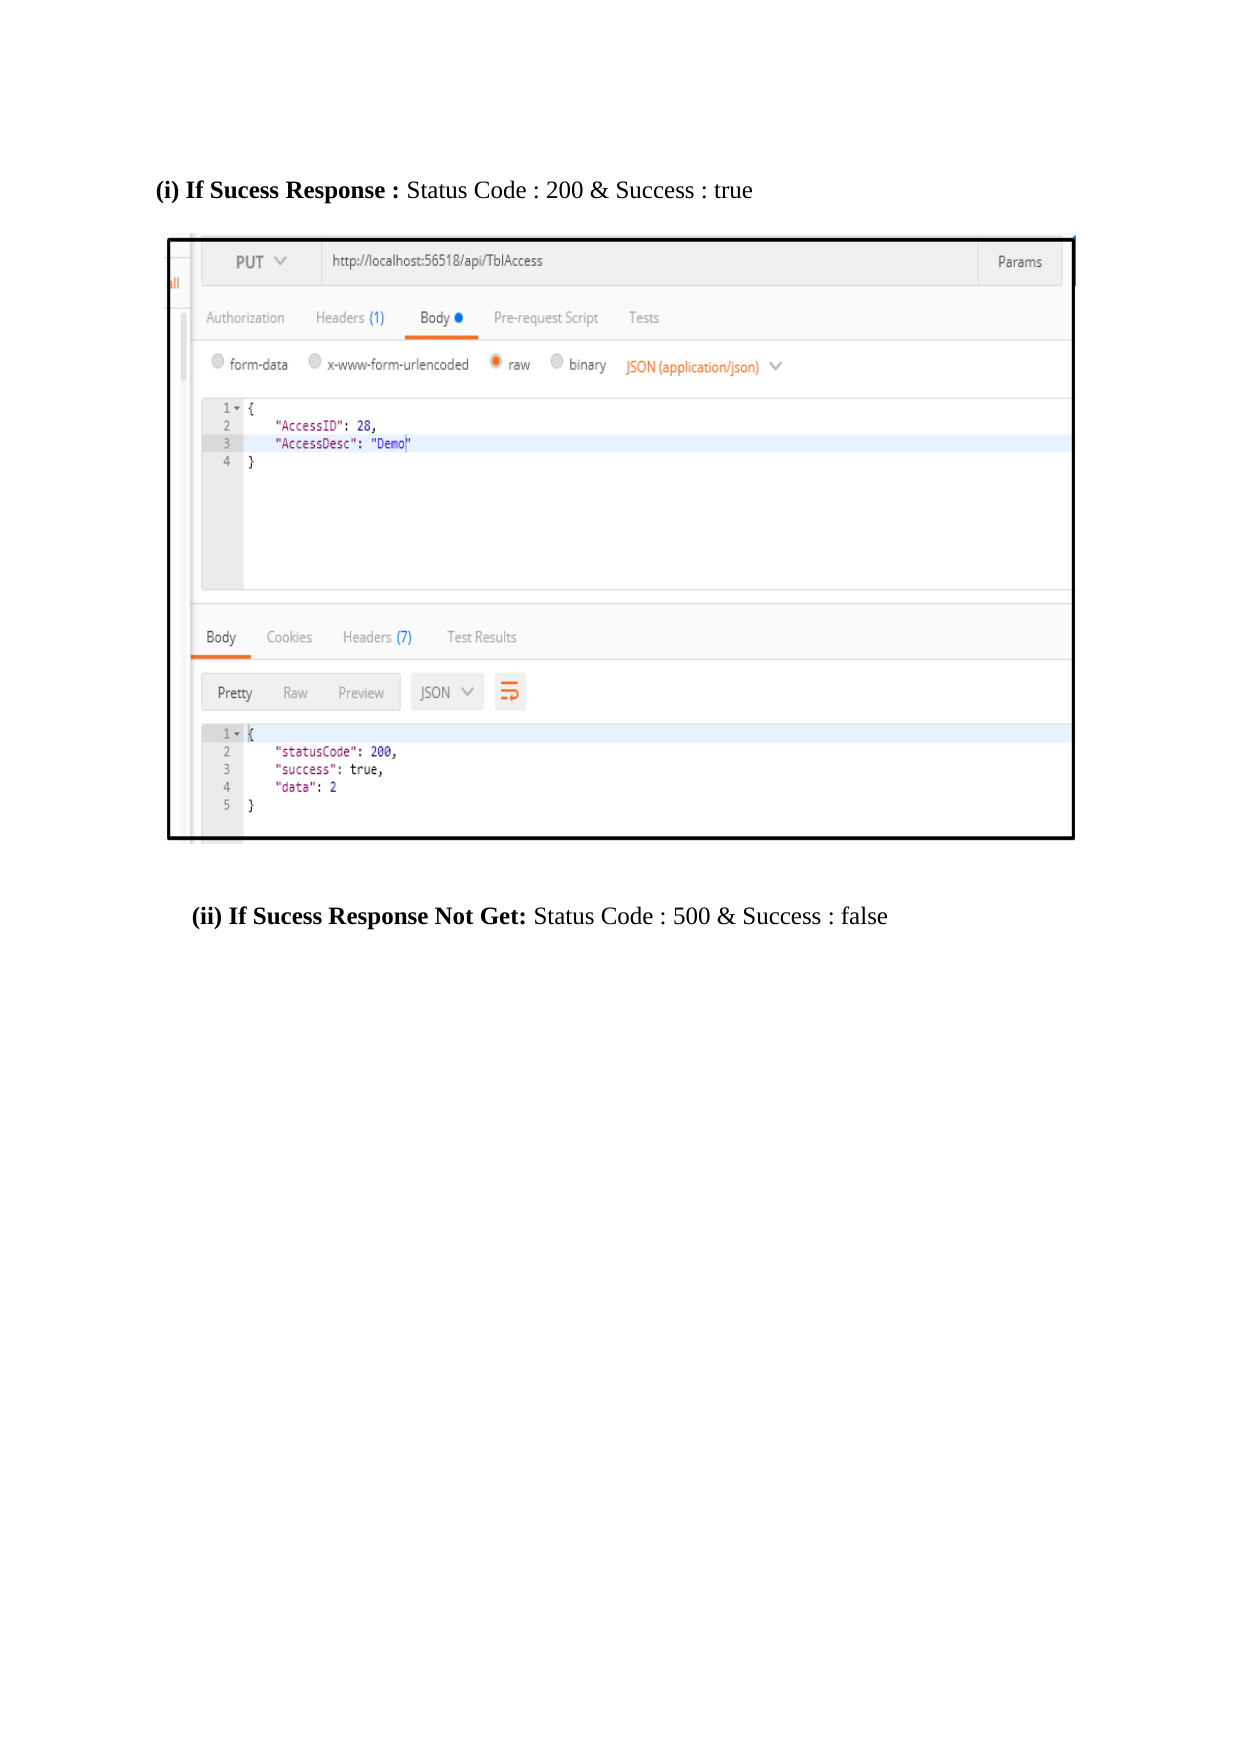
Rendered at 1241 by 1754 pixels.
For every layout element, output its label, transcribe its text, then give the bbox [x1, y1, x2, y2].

text (i) If Sucess Response : Status Code : 200 & Success : true [118, 176, 1122, 204]
picture [164, 233, 1076, 844]
text (ii) If Sucess Response Not Get: Status Code : 500 & Success : false [118, 901, 1122, 930]
